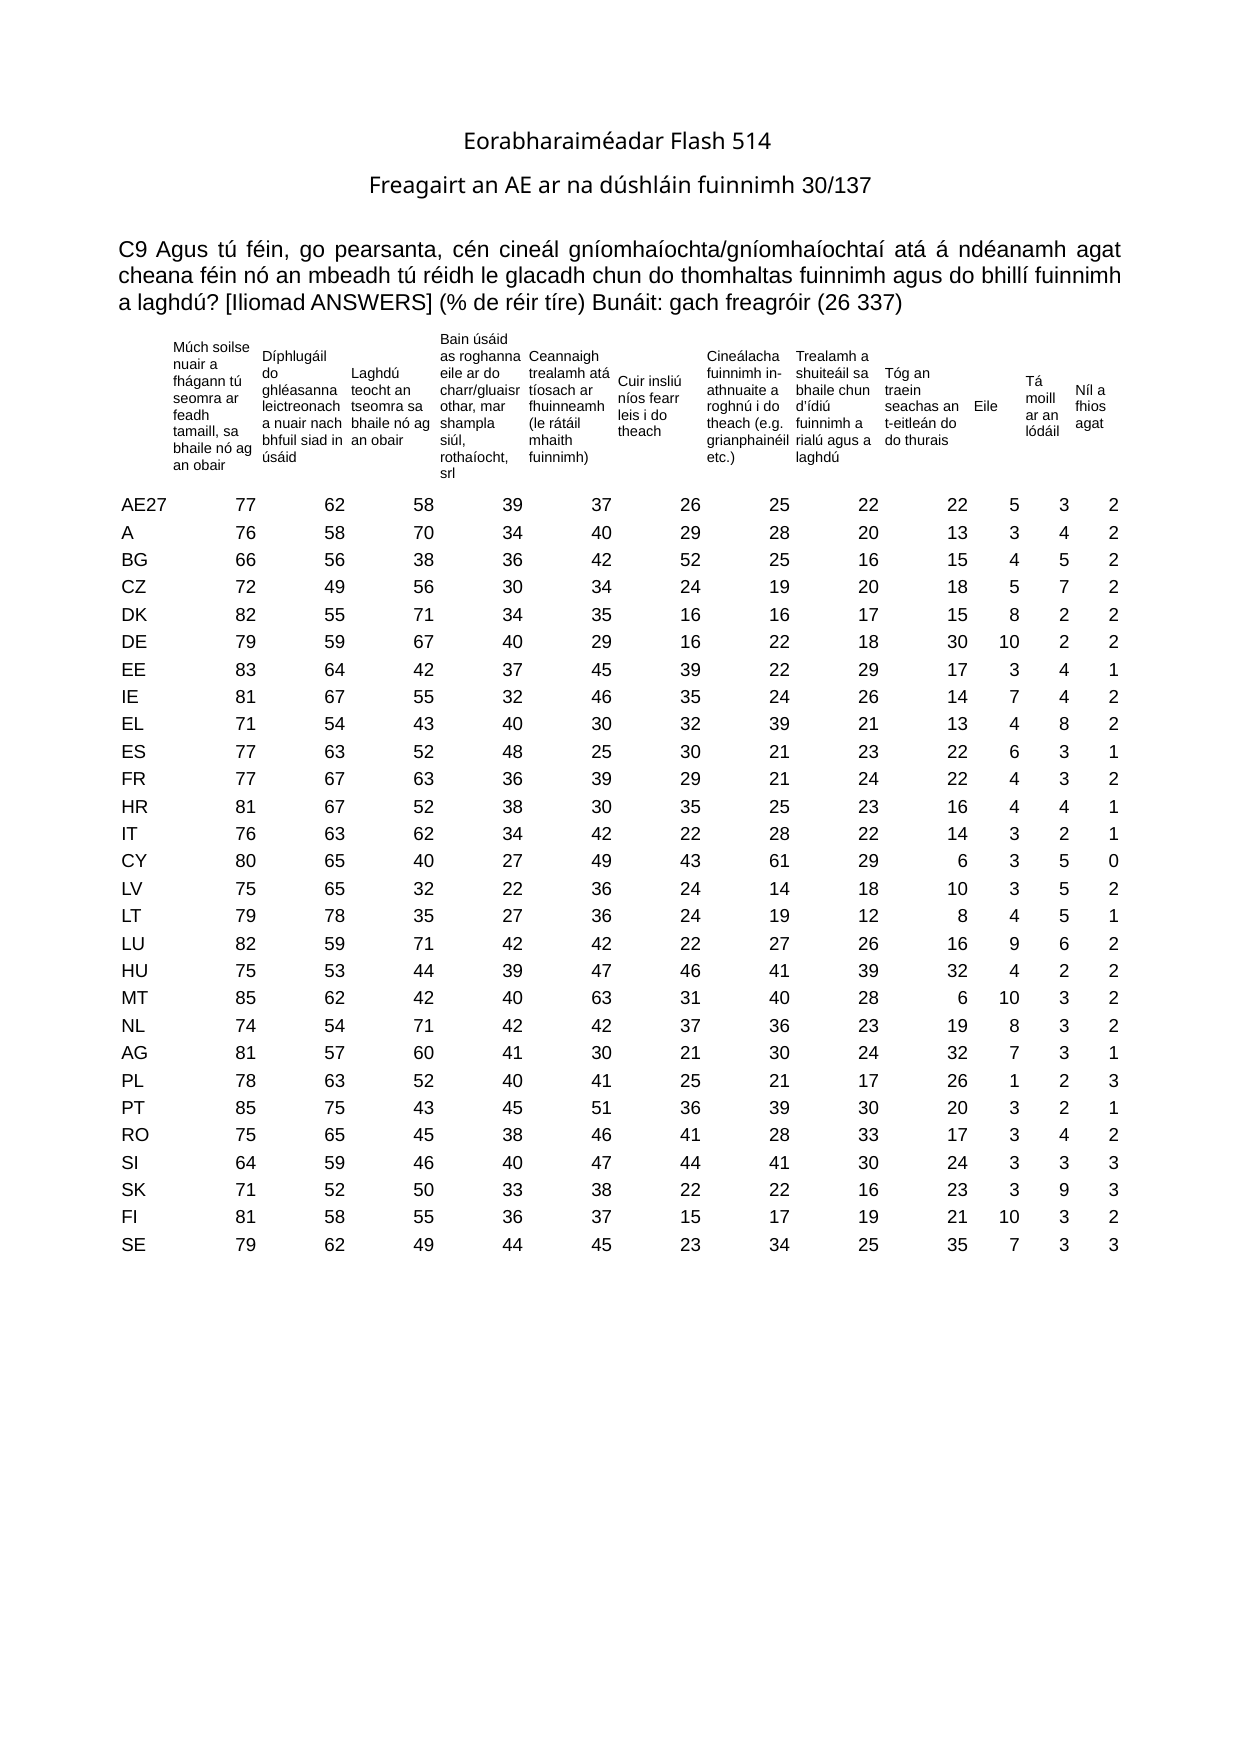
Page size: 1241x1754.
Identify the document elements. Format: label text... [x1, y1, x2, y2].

table_cell 52 [259, 1176, 348, 1203]
table_cell 3 [971, 519, 1022, 546]
table_cell 16 [615, 601, 704, 628]
table_cell 2 [1072, 683, 1121, 710]
table_cell 62 [259, 1231, 348, 1258]
table_cell 23 [793, 738, 882, 765]
table_cell 24 [615, 902, 704, 929]
table_cell 28 [704, 820, 793, 847]
table_cell 23 [793, 1012, 882, 1039]
table_cell 44 [615, 1149, 704, 1176]
table_cell 8 [882, 902, 971, 929]
table_cell 4 [971, 710, 1022, 738]
table_cell 2 [1072, 1204, 1121, 1231]
table_cell 19 [704, 573, 793, 601]
table_cell 5 [1023, 546, 1072, 573]
table_cell 36 [526, 902, 615, 929]
table_cell CY [118, 847, 170, 875]
table_cell 18 [793, 875, 882, 902]
table_cell 40 [437, 1149, 526, 1176]
table_cell 8 [971, 1012, 1022, 1039]
table_cell 4 [971, 902, 1022, 929]
table_cell 13 [882, 710, 971, 738]
table_cell 3 [971, 656, 1022, 683]
table_cell 32 [615, 710, 704, 738]
table_cell 75 [259, 1094, 348, 1121]
table_cell 6 [1023, 930, 1072, 957]
table_cell 21 [704, 738, 793, 765]
table_cell 62 [259, 491, 348, 518]
table_cell 4 [1023, 1121, 1072, 1149]
table_cell 27 [704, 930, 793, 957]
table_cell 19 [704, 902, 793, 929]
table_cell 1 [1072, 656, 1121, 683]
table_cell 63 [348, 765, 437, 792]
table_cell 64 [170, 1149, 259, 1176]
table_header Laghdú teocht an tseomra sa bhaile nó ag an obair [348, 321, 437, 491]
table_cell 16 [615, 628, 704, 656]
table_cell LT [118, 902, 170, 929]
table_cell 20 [793, 519, 882, 546]
table_cell 40 [437, 710, 526, 738]
table_cell 25 [704, 793, 793, 820]
table_cell 29 [526, 628, 615, 656]
table_cell 15 [882, 546, 971, 573]
table_cell 4 [1023, 683, 1072, 710]
table_cell 23 [793, 793, 882, 820]
table_cell 79 [170, 1231, 259, 1258]
table_cell 74 [170, 1012, 259, 1039]
table_cell 54 [259, 710, 348, 738]
table_cell 2 [1023, 957, 1072, 984]
table_cell 2 [1072, 519, 1121, 546]
table_cell 33 [437, 1176, 526, 1203]
table_cell 65 [259, 875, 348, 902]
table_cell 29 [615, 765, 704, 792]
table_cell 24 [793, 1039, 882, 1066]
table_cell 41 [437, 1039, 526, 1066]
table_cell 77 [170, 738, 259, 765]
table_cell 24 [704, 683, 793, 710]
table_cell 21 [615, 1039, 704, 1066]
table_cell 34 [437, 820, 526, 847]
table_cell 6 [882, 984, 971, 1012]
table_cell 22 [615, 1176, 704, 1203]
table_cell 82 [170, 930, 259, 957]
table_cell 21 [882, 1204, 971, 1231]
table_cell PL [118, 1066, 170, 1094]
table_cell 39 [437, 491, 526, 518]
table_cell 16 [882, 793, 971, 820]
table_cell 32 [348, 875, 437, 902]
table_cell 48 [437, 738, 526, 765]
table_cell 35 [348, 902, 437, 929]
table_cell 2 [1072, 546, 1121, 573]
table_header Ceannaigh trealamh atá tíosach ar fhuinneamh (le rátáil mhaith fuinnimh) [526, 321, 615, 491]
table_cell 56 [259, 546, 348, 573]
table_cell 10 [971, 628, 1022, 656]
table_cell 35 [882, 1231, 971, 1258]
table_cell 24 [793, 765, 882, 792]
table_cell 16 [882, 930, 971, 957]
table_cell 2 [1023, 820, 1072, 847]
table_cell 3 [971, 875, 1022, 902]
table_cell 71 [170, 1176, 259, 1203]
table_cell 2 [1072, 573, 1121, 601]
table_cell 34 [704, 1231, 793, 1258]
table_cell 52 [348, 793, 437, 820]
table_cell 76 [170, 820, 259, 847]
table_cell 45 [526, 1231, 615, 1258]
table_cell 45 [348, 1121, 437, 1149]
table_cell LV [118, 875, 170, 902]
table_cell 6 [882, 847, 971, 875]
table_cell 35 [615, 683, 704, 710]
table_cell 2 [1023, 1066, 1072, 1094]
table_cell 40 [526, 519, 615, 546]
table_cell 4 [1023, 656, 1072, 683]
table_cell 71 [348, 1012, 437, 1039]
table_cell 41 [704, 957, 793, 984]
table_cell 51 [526, 1094, 615, 1121]
table_cell 0 [1072, 847, 1121, 875]
table_cell 39 [526, 765, 615, 792]
table_cell 34 [437, 601, 526, 628]
table_cell 52 [348, 738, 437, 765]
table_cell 66 [170, 546, 259, 573]
table_cell 4 [971, 957, 1022, 984]
table_cell 42 [437, 1012, 526, 1039]
table_cell 32 [882, 957, 971, 984]
table_cell 59 [259, 1149, 348, 1176]
table_cell 24 [615, 573, 704, 601]
table_cell PT [118, 1094, 170, 1121]
table_cell 4 [971, 765, 1022, 792]
table_cell 2 [1072, 710, 1121, 738]
table_header Níl a fhios agat [1072, 321, 1121, 491]
table_header Cuir insliú níos fearr leis i do theach [615, 321, 704, 491]
table_cell 4 [1023, 793, 1072, 820]
table_cell 22 [615, 820, 704, 847]
table_cell 2 [1023, 601, 1072, 628]
table_cell 43 [348, 1094, 437, 1121]
table_cell 56 [348, 573, 437, 601]
table_cell 63 [259, 1066, 348, 1094]
table_cell 3 [1023, 765, 1072, 792]
table_cell AE27 [118, 491, 170, 518]
table_cell 18 [882, 573, 971, 601]
table_cell 20 [882, 1094, 971, 1121]
table_cell 25 [615, 1066, 704, 1094]
table_cell 3 [1072, 1176, 1121, 1203]
table_header Díphlugáil do ghléasanna leictreonacha nuair nach bhfuil siad in úsáid [259, 321, 348, 491]
table_cell 16 [704, 601, 793, 628]
table_cell 52 [348, 1066, 437, 1094]
table_cell 2 [1072, 1121, 1121, 1149]
table_cell 36 [704, 1012, 793, 1039]
table_cell 39 [615, 656, 704, 683]
table_cell HU [118, 957, 170, 984]
table_cell 39 [704, 710, 793, 738]
table_cell EL [118, 710, 170, 738]
table_cell 36 [526, 875, 615, 902]
table_cell 85 [170, 1094, 259, 1121]
table_cell LU [118, 930, 170, 957]
table_cell 21 [704, 1066, 793, 1094]
table_header Bain úsáid as roghanna eile ar do charr/gluaisrothar, mar shampla siúl, rothaíocht, srl [437, 321, 526, 491]
table_cell 44 [437, 1231, 526, 1258]
table_cell 40 [704, 984, 793, 1012]
table_cell 45 [437, 1094, 526, 1121]
table_cell 3 [1023, 1039, 1072, 1066]
table_cell 22 [704, 1176, 793, 1203]
table_cell 80 [170, 847, 259, 875]
table_cell 5 [971, 491, 1022, 518]
table_cell 41 [615, 1121, 704, 1149]
table_cell 2 [1072, 930, 1121, 957]
table_cell 17 [882, 1121, 971, 1149]
table_cell 35 [526, 601, 615, 628]
table_cell 22 [882, 765, 971, 792]
table_cell 37 [526, 1204, 615, 1231]
table_cell 22 [704, 628, 793, 656]
table_cell 83 [170, 656, 259, 683]
table_cell 14 [704, 875, 793, 902]
table_cell 30 [437, 573, 526, 601]
table_cell 3 [971, 847, 1022, 875]
table_cell 43 [615, 847, 704, 875]
table_cell 67 [259, 793, 348, 820]
table_cell 42 [526, 1012, 615, 1039]
table_cell 39 [704, 1094, 793, 1121]
table_cell 3 [1023, 1204, 1072, 1231]
table_cell 17 [793, 601, 882, 628]
table_cell 41 [526, 1066, 615, 1094]
table_cell 53 [259, 957, 348, 984]
table_cell SI [118, 1149, 170, 1176]
table_cell 36 [437, 546, 526, 573]
table_cell 82 [170, 601, 259, 628]
table_cell 1 [1072, 738, 1121, 765]
table_cell 49 [259, 573, 348, 601]
table_cell 42 [526, 930, 615, 957]
table_cell 63 [259, 738, 348, 765]
table_cell 36 [437, 1204, 526, 1231]
table_cell 30 [793, 1149, 882, 1176]
table_cell 59 [259, 930, 348, 957]
table_cell 27 [437, 902, 526, 929]
table_cell ES [118, 738, 170, 765]
table_cell 36 [615, 1094, 704, 1121]
table_cell MT [118, 984, 170, 1012]
table_cell 19 [793, 1204, 882, 1231]
table_cell 40 [348, 847, 437, 875]
table_cell 25 [793, 1231, 882, 1258]
table_cell 62 [259, 984, 348, 1012]
table_cell 21 [704, 765, 793, 792]
table_cell 46 [348, 1149, 437, 1176]
table_cell 29 [793, 847, 882, 875]
table_cell 15 [882, 601, 971, 628]
table_cell 3 [971, 1121, 1022, 1149]
table_cell BG [118, 546, 170, 573]
table_cell 16 [793, 1176, 882, 1203]
table_cell 34 [437, 519, 526, 546]
table_cell 24 [882, 1149, 971, 1176]
table_cell 25 [526, 738, 615, 765]
table_cell 37 [437, 656, 526, 683]
table_cell 4 [1023, 519, 1072, 546]
table_cell 47 [526, 957, 615, 984]
table_cell 42 [526, 546, 615, 573]
table_cell 21 [793, 710, 882, 738]
table_cell 30 [526, 1039, 615, 1066]
table_cell 17 [882, 656, 971, 683]
table_cell 20 [793, 573, 882, 601]
table_cell 61 [704, 847, 793, 875]
table_cell 1 [1072, 820, 1121, 847]
table_cell 2 [1072, 957, 1121, 984]
table_cell 46 [526, 1121, 615, 1149]
table_cell 44 [348, 957, 437, 984]
table_cell 14 [882, 820, 971, 847]
table_cell CZ [118, 573, 170, 601]
table_cell 41 [704, 1149, 793, 1176]
table_cell HR [118, 793, 170, 820]
table_cell 3 [1023, 1012, 1072, 1039]
table_cell 3 [1023, 984, 1072, 1012]
table_cell 63 [526, 984, 615, 1012]
table_cell 15 [615, 1204, 704, 1231]
table_cell 81 [170, 1039, 259, 1066]
table_cell NL [118, 1012, 170, 1039]
table_cell 7 [971, 1039, 1022, 1066]
table_cell 23 [615, 1231, 704, 1258]
table_cell 27 [437, 847, 526, 875]
table_cell 67 [259, 765, 348, 792]
table_cell 7 [1023, 573, 1072, 601]
table_cell 65 [259, 847, 348, 875]
table_cell 3 [1023, 1149, 1072, 1176]
table_cell 3 [1023, 1231, 1072, 1258]
table_cell 1 [1072, 1094, 1121, 1121]
table_cell 25 [704, 491, 793, 518]
table_cell 71 [348, 930, 437, 957]
table_cell 30 [882, 628, 971, 656]
table_cell 2 [1072, 628, 1121, 656]
text C9 Agus tú féin, go pearsanta, cén cineál gníomhaíochta/gníomhaíochtaí atá á ndéanamh agat cheana féin nó an mbeadh tú réidh le glacadh chun do thomhaltas fuinnimh agus do bhillí fuinnimh a laghdú? [Iliomad ANSWERS] (% de réir tíre) Bunáit: gach freagróir (26 337) [118, 236, 1122, 315]
table_cell 3 [971, 1094, 1022, 1121]
table_cell DE [118, 628, 170, 656]
table_cell 28 [793, 984, 882, 1012]
table_cell FI [118, 1204, 170, 1231]
table_cell 32 [437, 683, 526, 710]
table_cell 3 [1072, 1149, 1121, 1176]
table_cell 4 [971, 793, 1022, 820]
table_cell 30 [615, 738, 704, 765]
table_cell 25 [704, 546, 793, 573]
table_cell 17 [704, 1204, 793, 1231]
table_cell 7 [971, 683, 1022, 710]
table_cell 2 [1072, 491, 1121, 518]
table_cell 55 [348, 683, 437, 710]
table_cell 2 [1023, 1094, 1072, 1121]
table_cell 81 [170, 793, 259, 820]
table_cell 32 [882, 1039, 971, 1066]
table_cell 45 [526, 656, 615, 683]
table_header Eile [971, 321, 1022, 491]
table_cell 9 [971, 930, 1022, 957]
table_cell SE [118, 1231, 170, 1258]
table_cell 13 [882, 519, 971, 546]
table_header Trealamh a shuiteáil sa bhaile chun d’ídiú fuinnimh a rialú agus a laghdú [793, 321, 882, 491]
table_cell 47 [526, 1149, 615, 1176]
table_cell 35 [615, 793, 704, 820]
table_cell 28 [704, 519, 793, 546]
table_cell RO [118, 1121, 170, 1149]
table_cell 67 [348, 628, 437, 656]
table_cell 17 [793, 1066, 882, 1094]
table_cell 40 [437, 628, 526, 656]
table_cell AG [118, 1039, 170, 1066]
table_cell 64 [259, 656, 348, 683]
table_cell 26 [793, 683, 882, 710]
table_cell 70 [348, 519, 437, 546]
table_header Múch soilse nuair a fhágann tú seomra ar feadh tamaill, sa bhaile nó ag an obair [170, 321, 259, 491]
table_cell 57 [259, 1039, 348, 1066]
table_header Cineálacha fuinnimh in-athnuaite a roghnú i do theach (e.g. grianphainéil etc.) [704, 321, 793, 491]
table_cell IT [118, 820, 170, 847]
table_cell 65 [259, 1121, 348, 1149]
table_cell 9 [1023, 1176, 1072, 1203]
table_cell 37 [526, 491, 615, 518]
table_cell 8 [971, 601, 1022, 628]
table_cell 38 [437, 793, 526, 820]
table_cell 52 [615, 546, 704, 573]
table_cell 22 [704, 656, 793, 683]
table_cell 16 [793, 546, 882, 573]
table_cell 14 [882, 683, 971, 710]
table_cell 2 [1023, 628, 1072, 656]
table_cell DK [118, 601, 170, 628]
table_cell 5 [1023, 902, 1072, 929]
table_cell 19 [882, 1012, 971, 1039]
table_cell 54 [259, 1012, 348, 1039]
table_cell 22 [793, 491, 882, 518]
table_cell 76 [170, 519, 259, 546]
table_cell 1 [971, 1066, 1022, 1094]
table_cell 5 [971, 573, 1022, 601]
table_cell 81 [170, 683, 259, 710]
table_cell 22 [882, 491, 971, 518]
table_cell 2 [1072, 984, 1121, 1012]
table_cell 42 [348, 656, 437, 683]
table_cell 38 [348, 546, 437, 573]
table_cell 42 [348, 984, 437, 1012]
table_cell 46 [615, 957, 704, 984]
table_cell 40 [437, 984, 526, 1012]
table_cell 10 [971, 984, 1022, 1012]
table_cell IE [118, 683, 170, 710]
table_cell 26 [793, 930, 882, 957]
table_header Tá moill ar an lódáil [1023, 321, 1072, 491]
table_cell 81 [170, 1204, 259, 1231]
table_cell SK [118, 1176, 170, 1203]
table_cell 3 [1072, 1066, 1121, 1094]
table_cell 75 [170, 957, 259, 984]
table_cell 79 [170, 902, 259, 929]
table_cell 75 [170, 1121, 259, 1149]
table_cell A [118, 519, 170, 546]
table_cell 29 [615, 519, 704, 546]
table_cell 2 [1072, 765, 1121, 792]
table_cell 3 [1072, 1231, 1121, 1258]
table_cell 2 [1072, 601, 1121, 628]
table_cell EE [118, 656, 170, 683]
table_cell 71 [348, 601, 437, 628]
table_cell 30 [704, 1039, 793, 1066]
table_cell 23 [882, 1176, 971, 1203]
table_cell 42 [526, 820, 615, 847]
table_cell 63 [259, 820, 348, 847]
table_cell 55 [259, 601, 348, 628]
table_cell 77 [170, 491, 259, 518]
table_cell 38 [437, 1121, 526, 1149]
table_cell 1 [1072, 902, 1121, 929]
table_cell 1 [1072, 1039, 1121, 1066]
table_cell 3 [971, 1176, 1022, 1203]
table_cell 39 [793, 957, 882, 984]
table_cell 22 [793, 820, 882, 847]
table_cell 77 [170, 765, 259, 792]
table_cell 60 [348, 1039, 437, 1066]
table_cell 5 [1023, 875, 1072, 902]
table_cell 78 [170, 1066, 259, 1094]
table_cell 12 [793, 902, 882, 929]
table_cell 18 [793, 628, 882, 656]
table_cell 3 [971, 820, 1022, 847]
table_cell 58 [348, 491, 437, 518]
table_cell 10 [971, 1204, 1022, 1231]
table_cell 58 [259, 519, 348, 546]
table_cell 38 [526, 1176, 615, 1203]
table_cell 85 [170, 984, 259, 1012]
table_cell 24 [615, 875, 704, 902]
table_cell 22 [615, 930, 704, 957]
table_cell 40 [437, 1066, 526, 1094]
table_cell 79 [170, 628, 259, 656]
table_cell 37 [615, 1012, 704, 1039]
table_cell 3 [1023, 738, 1072, 765]
table_cell 75 [170, 875, 259, 902]
table_cell 55 [348, 1204, 437, 1231]
table_cell 3 [971, 1149, 1022, 1176]
table_cell 50 [348, 1176, 437, 1203]
table_cell 42 [437, 930, 526, 957]
table_cell 49 [348, 1231, 437, 1258]
table_cell 29 [793, 656, 882, 683]
table_cell 6 [971, 738, 1022, 765]
table_cell 4 [971, 546, 1022, 573]
table_cell 59 [259, 628, 348, 656]
table_cell 39 [437, 957, 526, 984]
table_cell 22 [882, 738, 971, 765]
table_cell 7 [971, 1231, 1022, 1258]
table_cell 1 [1072, 793, 1121, 820]
table_cell 8 [1023, 710, 1072, 738]
table_cell 30 [526, 710, 615, 738]
table_cell 33 [793, 1121, 882, 1149]
table_cell 34 [526, 573, 615, 601]
table_cell 2 [1072, 1012, 1121, 1039]
table_cell 46 [526, 683, 615, 710]
table_header [118, 321, 170, 491]
table_cell 2 [1072, 875, 1121, 902]
table_cell 26 [882, 1066, 971, 1094]
table_cell 58 [259, 1204, 348, 1231]
table_cell 26 [615, 491, 704, 518]
table_cell 10 [882, 875, 971, 902]
table_cell 71 [170, 710, 259, 738]
table_cell 43 [348, 710, 437, 738]
table_cell 30 [793, 1094, 882, 1121]
table_cell 28 [704, 1121, 793, 1149]
table_cell 31 [615, 984, 704, 1012]
table_cell 62 [348, 820, 437, 847]
table_cell 67 [259, 683, 348, 710]
table_cell 49 [526, 847, 615, 875]
table_header Tóg an traein seachas an t-eitleán do do thurais [882, 321, 971, 491]
table_cell 3 [1023, 491, 1072, 518]
table_cell 72 [170, 573, 259, 601]
table_cell 78 [259, 902, 348, 929]
table_cell FR [118, 765, 170, 792]
table_cell 22 [437, 875, 526, 902]
table_cell 30 [526, 793, 615, 820]
table_cell 36 [437, 765, 526, 792]
table_cell 5 [1023, 847, 1072, 875]
